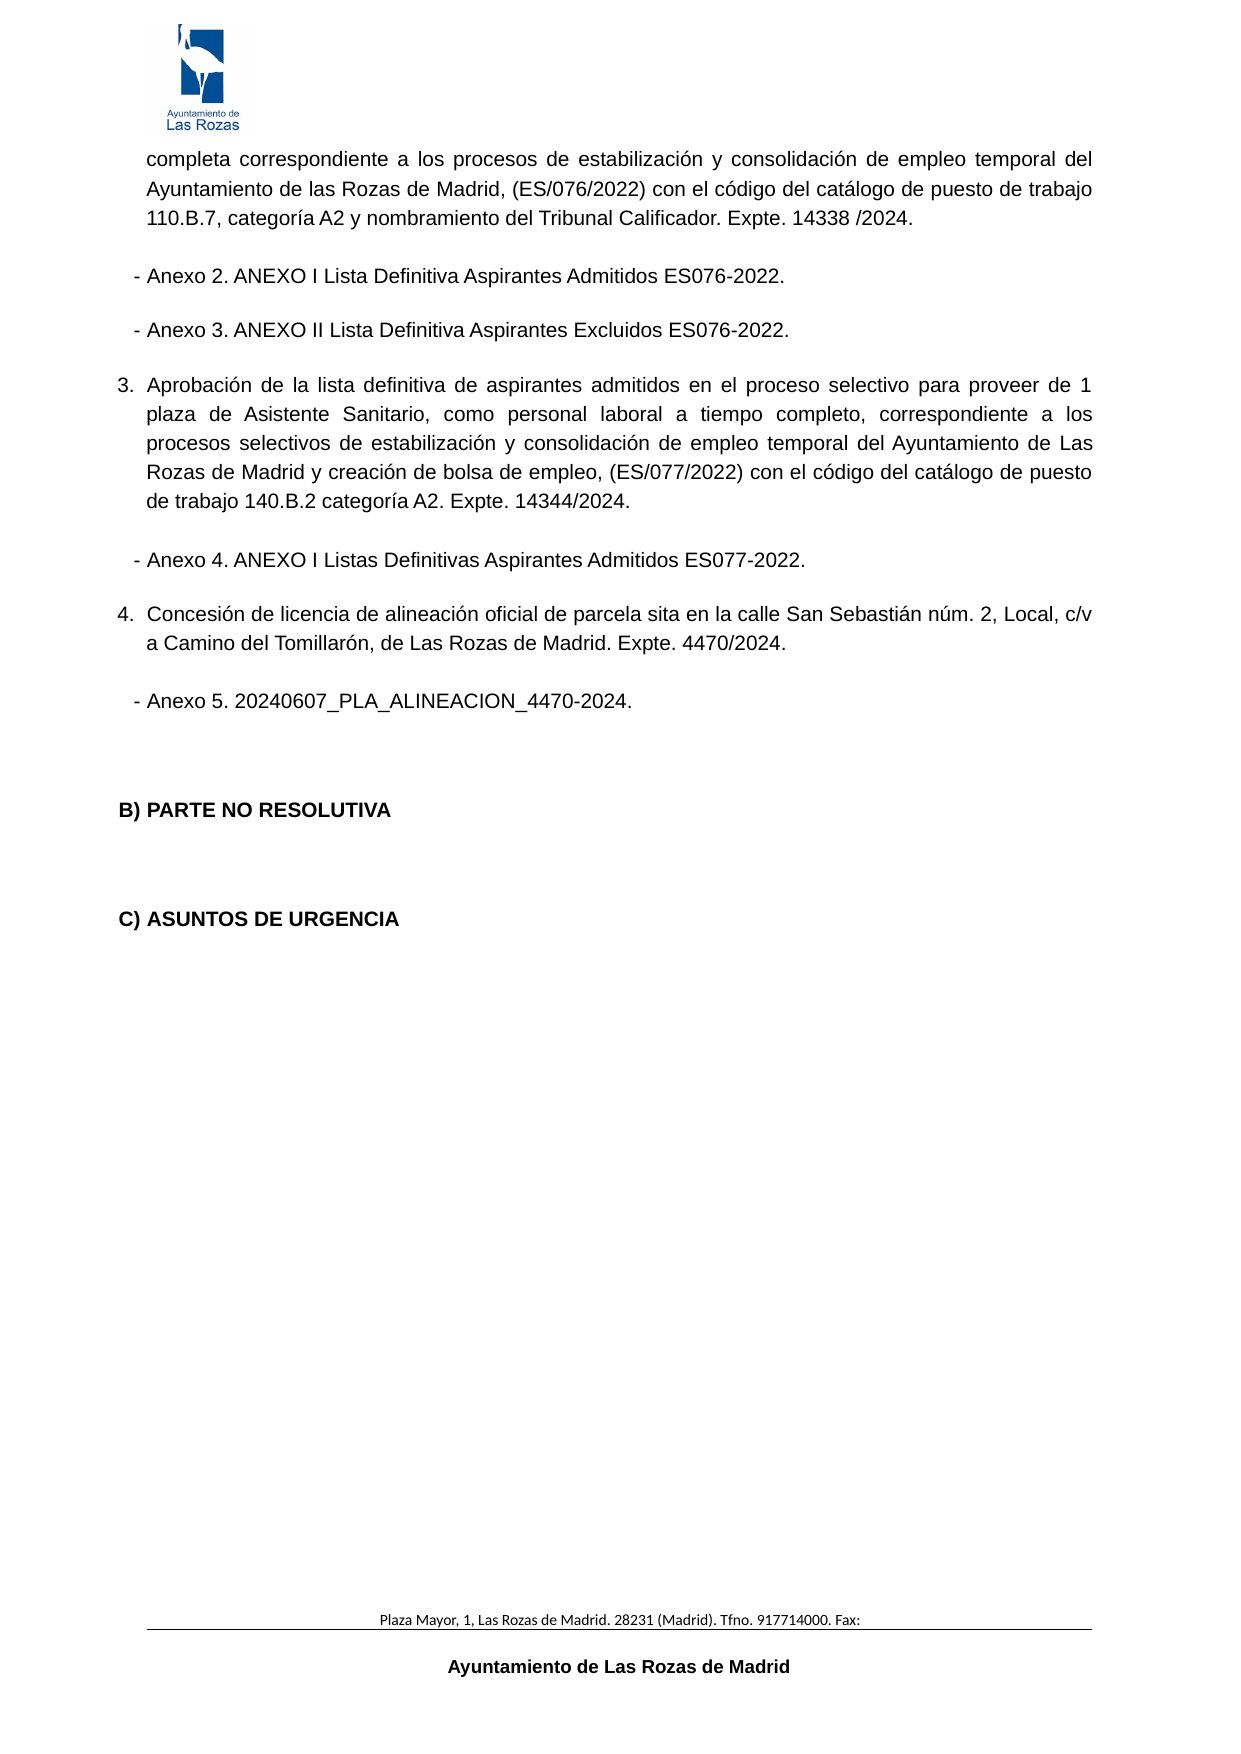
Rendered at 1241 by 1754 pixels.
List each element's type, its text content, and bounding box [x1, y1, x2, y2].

list Anexo 5. 20240607_PLA_ALINEACION_4470-2024. [133, 689, 1094, 713]
list Aprobación de la lista definitiva de aspirantes admitidos en el proceso selectivo para proveer de 1 plaza de Asistente Sanitario, como personal laboral a tiempo completo, correspondiente a los procesos selectivos de estabilización y consolidación de empleo temporal del Ayuntamiento de Las Rozas de Madrid y creación de bolsa de empleo, (ES/077/2022) con el código del catálogo de puesto de trabajo 140.B.2 categoría A2. Expte. 14344/2024. [117, 372, 1094, 513]
list PARTE NO RESOLUTIVA [118, 798, 1087, 822]
list completa correspondiente a los procesos de estabilización y consolidación de empleo temporal del Ayuntamiento de las Rozas de Madrid, (ES/076/2022) con el código del catálogo de puesto de trabajo 110.B.7, categoría A2 y nombramiento del Tribunal Calificador. Expte. 14338 /2024. [117, 147, 1094, 229]
list Anexo 4. ANEXO I Listas Definitivas Aspirantes Admitidos ES077-2022. [133, 547, 1094, 571]
list Anexo 2. ANEXO I Lista Definitiva Aspirantes Admitidos ES076-2022. [133, 264, 1094, 288]
list Concesión de licencia de alineación oficial de parcela sita en la calle San Sebastián núm. 2, Local, c/v a Camino del Tomillarón, de Las Rozas de Madrid. Expte. 4470/2024. [117, 602, 1094, 655]
list Anexo 3. ANEXO II Lista Definitiva Aspirantes Excluidos ES076-2022. [133, 318, 1094, 342]
list ASUNTOS DE URGENCIA [118, 906, 1087, 930]
